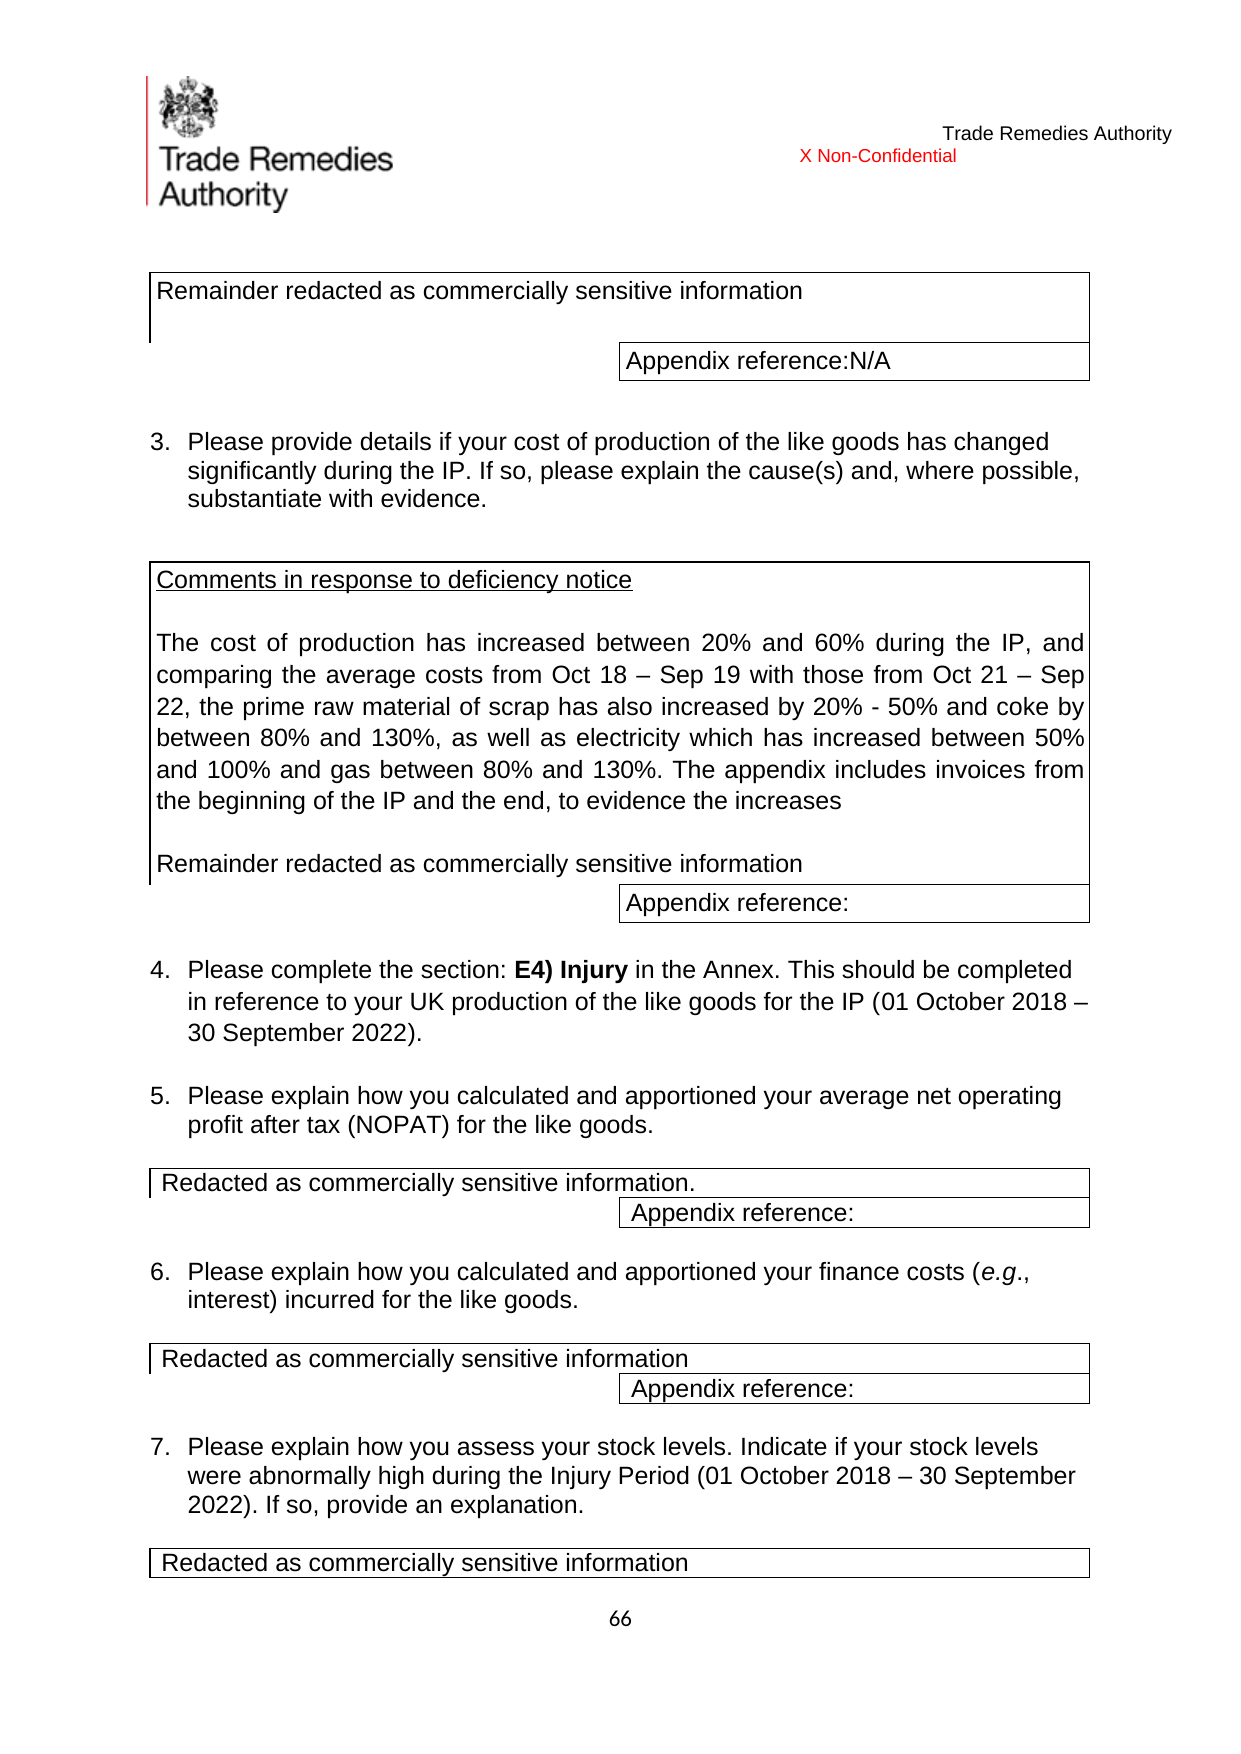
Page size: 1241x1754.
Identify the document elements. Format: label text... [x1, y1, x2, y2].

table_cell Appendix reference: [620, 885, 1089, 922]
table_cell Appendix reference:N/A [620, 343, 1089, 380]
table_cell [150, 1374, 619, 1403]
table_header Redacted as commercially sensitive information. [151, 1169, 1089, 1197]
table_header Redacted as commercially sensitive information [151, 1549, 1089, 1577]
list Please explain how you calculated and apportioned your average net operating profit after tax (NOPAT) for the like goods. [150, 1081, 1090, 1139]
table_cell [150, 1198, 619, 1227]
table_cell Appendix reference: [620, 1198, 1089, 1227]
table_cell [150, 885, 619, 922]
list Please complete the section: E4) Injury in the Annex. This should be completed in reference to your UK production of the like goods for the IP (01 October 2018 – 30 September 2022). [150, 955, 1090, 1047]
table_header Redacted as commercially sensitive information [151, 1344, 1089, 1373]
list Please explain how you assess your stock levels. Indicate if your stock levels were abnormally high during the Injury Period (01 October 2018 – 30 September 2022). If so, provide an explanation. [150, 1432, 1090, 1519]
list Please explain how you calculated and apportioned your finance costs (e.g., interest) incurred for the like goods. [150, 1257, 1090, 1314]
table_header Remainder redacted as commercially sensitive information [151, 273, 1089, 342]
table_cell [150, 343, 619, 380]
list Please provide details if your cost of production of the like goods has changed significantly during the IP. If so, please explain the cause(s) and, where possible, substantiate with evidence. [150, 427, 1090, 513]
table_cell Appendix reference: [620, 1374, 1089, 1403]
table_header Comments in response to deficiency notice The cost of production has increased between 20% and 60% during the IP, and comparing the average costs from Oct 18 – Sep 19 with those from Oct 21 – Sep 22, the prime raw material of scrap has also increased by 20% - 50% and coke by between 80% and 130%, as well as electricity which has increased between 50% and 100% and gas between 80% and 130%. The appendix includes invoices from the beginning of the IP and the end, to evidence the increases Remainder redacted as commercially sensitive information [151, 563, 1089, 884]
